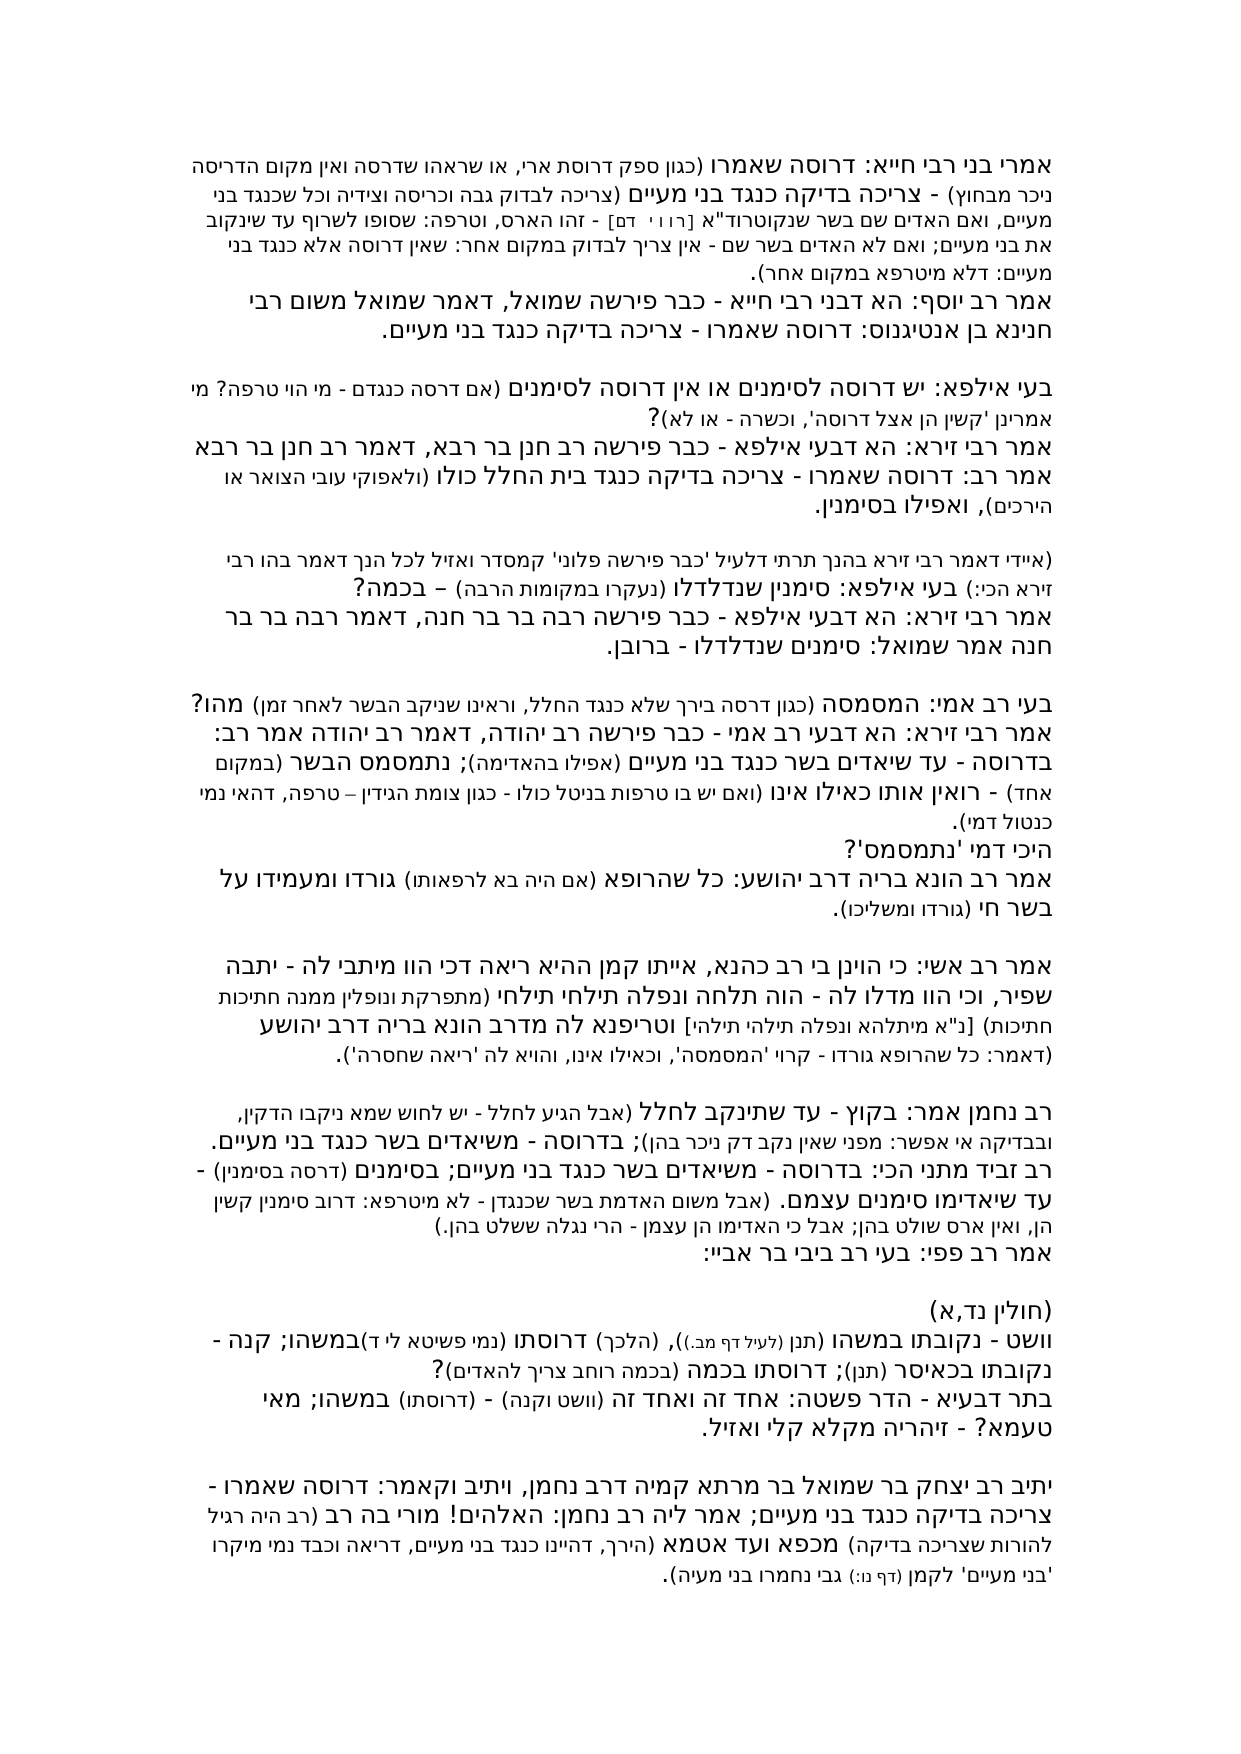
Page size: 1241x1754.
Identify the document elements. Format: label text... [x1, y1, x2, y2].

text וושט - נקובתו במשהו (תנן (לעיל דף מב.)), (הלכך) דרוסתו (נמי פשיטא לי ד)במשהו; קנה - נקובתו בכאיסר (תנן); דרוסתו בכמה (בכמה רוחב צריך להאדים)? [187, 1326, 1053, 1384]
text אמר רב אשי: כי הוינן בי רב כהנא, אייתו קמן ההיא ריאה דכי הוו מיתבי לה - יתבה שפיר, וכי הוו מדלו לה - הוה תלחה ונפלה תילחי תילחי (מתפרקת ונופלין ממנה חתיכות חתיכות) [נ"א מיתלהא ונפלה תילהי תילהי] וטריפנא לה מדרב הונא בריה דרב יהושע (דאמר: כל שהרופא גורדו - קרוי 'המסמסה', וכאילו אינו, והויא לה 'ריאה שחסרה'). [187, 952, 1053, 1068]
text (איידי דאמר רבי זירא בהנך תרתי דלעיל 'כבר פירשה פלוני' קמסדר ואזיל לכל הנך דאמר בהו רבי זירא הכי:) בעי אילפא: סימנין שנדלדלו (נעקרו במקומות הרבה) – בכמה? [187, 548, 1053, 602]
text יתיב רב יצחק בר שמואל בר מרתא קמיה דרב נחמן, ויתיב וקאמר: דרוסה שאמרו - צריכה בדיקה כנגד בני מעיים; אמר ליה רב נחמן: האלהים! מורי בה רב (רב היה רגיל להורות שצריכה בדיקה) מכפא ועד אטמא (הירך, דהיינו כנגד בני מעיים, דריאה וכבד נמי מיקרו 'בני מעיים' לקמן (דף נו:) גבי נחמרו בני מעיה). [187, 1471, 1053, 1588]
text אמר רב הונא בריה דרב יהושע: כל שהרופא (אם היה בא לרפאותו) גורדו ומעמידו על בשר חי (גורדו ומשליכו). [187, 864, 1053, 923]
text אמר רבי זירא: הא דבעי רב אמי - כבר פירשה רב יהודה, דאמר רב יהודה אמר רב: בדרוסה - עד שיאדים בשר כנגד בני מעיים (אפילו בהאדימה); נתמסמס הבשר (במקום אחד) - רואין אותו כאילו אינו (ואם יש בו טרפות בניטל כולו - כגון צומת הגידין – טרפה, דהאי נמי כנטול דמי). [187, 718, 1053, 835]
text רב זביד מתני הכי: בדרוסה - משיאדים בשר כנגד בני מעיים; בסימנים (דרסה בסימנין) - עד שיאדימו סימנים עצמם. (אבל משום האדמת בשר שכנגדן - לא מיטרפא: דרוב סימנין קשין הן, ואין ארס שולט בהן; אבל כי האדימו הן עצמן - הרי נגלה ששלט בהן.) [187, 1156, 1053, 1238]
text אמר רב פפי: בעי רב ביבי בר אביי: [187, 1238, 1053, 1268]
text רב נחמן אמר: בקוץ - עד שתינקב לחלל (אבל הגיע לחלל - יש לחוש שמא ניקבו הדקין, ובבדיקה אי אפשר: מפני שאין נקב דק ניכר בהן); בדרוסה - משיאדים בשר כנגד בני מעיים. [187, 1097, 1053, 1156]
text אמרי בני רבי חייא: דרוסה שאמרו (כגון ספק דרוסת ארי, או שראהו שדרסה ואין מקום הדריסה ניכר מבחוץ) - צריכה בדיקה כנגד בני מעיים (צריכה לבדוק גבה וכריסה וצידיה וכל שכנגד בני מעיים, ואם האדים שם בשר שנקוטרוד"א [רווי דם] - זהו הארס, וטרפה: שסופו לשרוף עד שינקוב את בני מעיים; ואם לא האדים בשר שם - אין צריך לבדוק במקום אחר: שאין דרוסה אלא כנגד בני מעיים: דלא מיטרפא במקום אחר). [187, 150, 1053, 286]
text (חולין נד,א) [187, 1296, 1053, 1326]
text אמר רב יוסף: הא דבני רבי חייא - כבר פירשה שמואל, דאמר שמואל משום רבי חנינא בן אנטיגנוס: דרוסה שאמרו - צריכה בדיקה כנגד בני מעיים. [187, 286, 1053, 345]
text בתר דבעיא - הדר פשטה: אחד זה ואחד זה (וושט וקנה) - (דרוסתו) במשהו; מאי טעמא? - זיהריה מקלא קלי ואזיל. [187, 1384, 1053, 1442]
text אמר רבי זירא: הא דבעי אילפא - כבר פירשה רב חנן בר רבא, דאמר רב חנן בר רבא אמר רב: דרוסה שאמרו - צריכה בדיקה כנגד בית החלל כולו (ולאפוקי עובי הצואר או הירכים), ואפילו בסימנין. [187, 432, 1053, 520]
text בעי אילפא: יש דרוסה לסימנים או אין דרוסה לסימנים (אם דרסה כנגדם - מי הוי טרפה? מי אמרינן 'קשין הן אצל דרוסה', וכשרה - או לא)? [187, 374, 1053, 432]
text אמר רבי זירא: הא דבעי אילפא - כבר פירשה רבה בר בר חנה, דאמר רבה בר בר חנה אמר שמואל: סימנים שנדלדלו - ברובן. [187, 602, 1053, 660]
text היכי דמי 'נתמסמס'? [187, 835, 1053, 864]
text בעי רב אמי: המסמסה (כגון דרסה בירך שלא כנגד החלל, וראינו שניקב הבשר לאחר זמן) מהו? [187, 689, 1053, 718]
